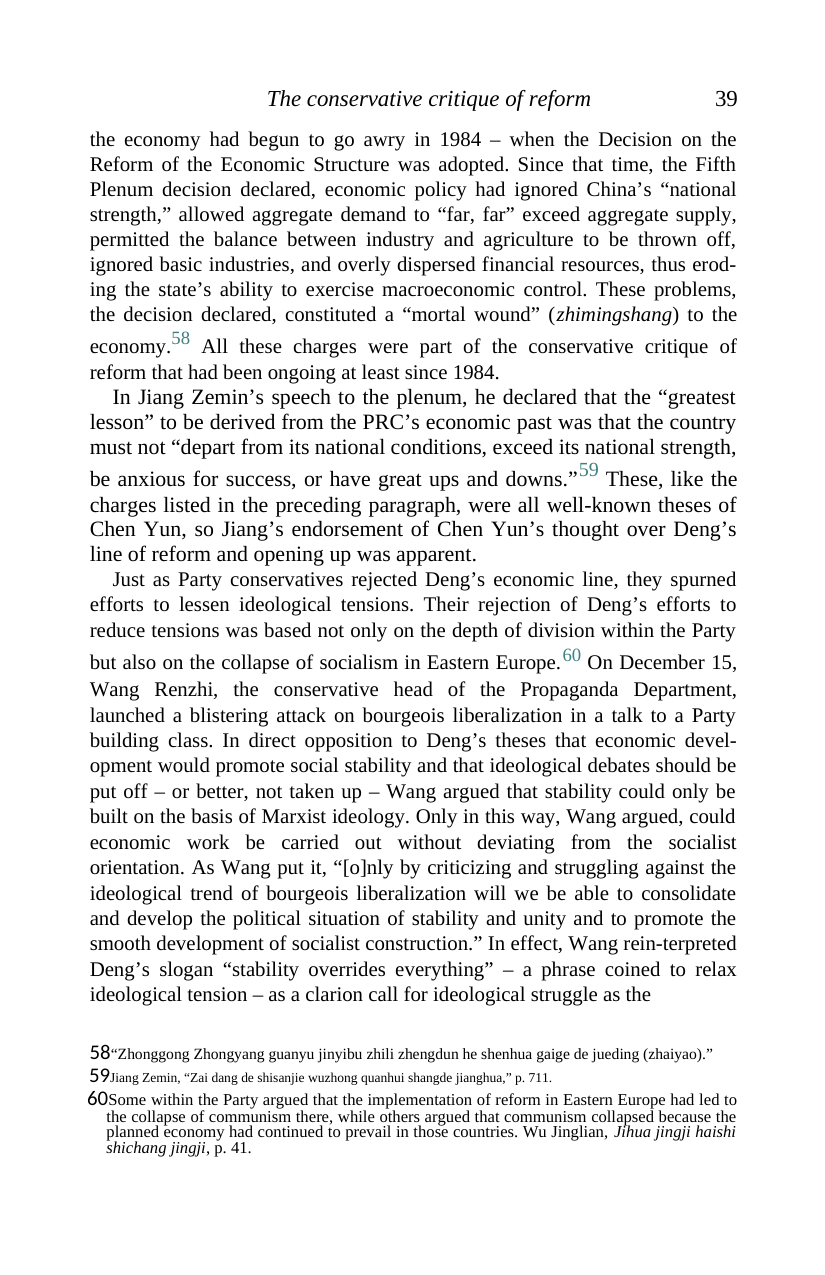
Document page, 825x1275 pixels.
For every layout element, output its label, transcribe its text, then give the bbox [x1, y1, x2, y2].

text the economy had begun to go awry in 1984 – when the Decision on the Reform of the Economic Structure was adopted. Since that time, the Fifth Plenum decision declared, economic policy had ignored China’s “national strength,” allowed aggregate demand to “far, far” exceed aggregate supply, permitted the balance between industry and agriculture to be thrown off, ignored basic industries, and overly dispersed financial resources, thus erod-ing the state’s ability to exercise macroeconomic control. These problems, the decision declared, constituted a “mortal wound” (zhimingshang) to the economy.58 All these charges were part of the conservative critique of reform that had been ongoing at least since 1984. [89, 127, 737, 384]
list Some within the Party argued that the implementation of reform in Eastern Europe had led to the collapse of communism there, while others argued that communism collapsed because the planned economy had continued to prevail in those countries. Wu Jinglian, Jihua jingji haishi shichang jingji, p. 41. [87, 1088, 737, 1157]
table_header The conservative critique of reform [267, 84, 637, 111]
list “Zhonggong Zhongyang guanyu jinyibu zhili zhengdun he shenhua gaige de jueding (zhaiyao).” [89, 1039, 737, 1065]
list Jiang Zemin, “Zai dang de shisanjie wuzhong quanhui shangde jianghua,” p. 711. [89, 1067, 737, 1086]
table_header 39 [638, 84, 737, 111]
text Just as Party conservatives rejected Deng’s economic line, they spurned efforts to lessen ideological tensions. Their rejection of Deng’s efforts to reduce tensions was based not only on the depth of division within the Party but also on the collapse of socialism in Eastern Europe.60 On December 15, Wang Renzhi, the conservative head of the Propaganda Department, launched a blistering attack on bourgeois liberalization in a talk to a Party building class. In direct opposition to Deng’s theses that economic devel-opment would promote social stability and that ideological debates should be put off – or better, not taken up – Wang argued that stability could only be built on the basis of Marxist ideology. Only in this way, Wang argued, could economic work be carried out without deviating from the socialist orientation. As Wang put it, “[o]nly by criticizing and struggling against the ideological trend of bourgeois liberalization will we be able to consolidate and develop the political situation of stability and unity and to promote the smooth development of socialist construction.” In effect, Wang rein-terpreted Deng’s slogan “stability overrides everything” – a phrase coined to relax ideological tension – as a clarion call for ideological struggle as the [89, 567, 737, 1006]
text In Jiang Zemin’s speech to the plenum, he declared that the “greatest lesson” to be derived from the PRC’s economic past was that the country must not “depart from its national conditions, exceed its national strength, be anxious for success, or have great ups and downs.”59 These, like the charges listed in the preceding paragraph, were all well-known theses of Chen Yun, so Jiang’s endorsement of Chen Yun’s thought over Deng’s line of reform and opening up was apparent. [89, 386, 737, 566]
